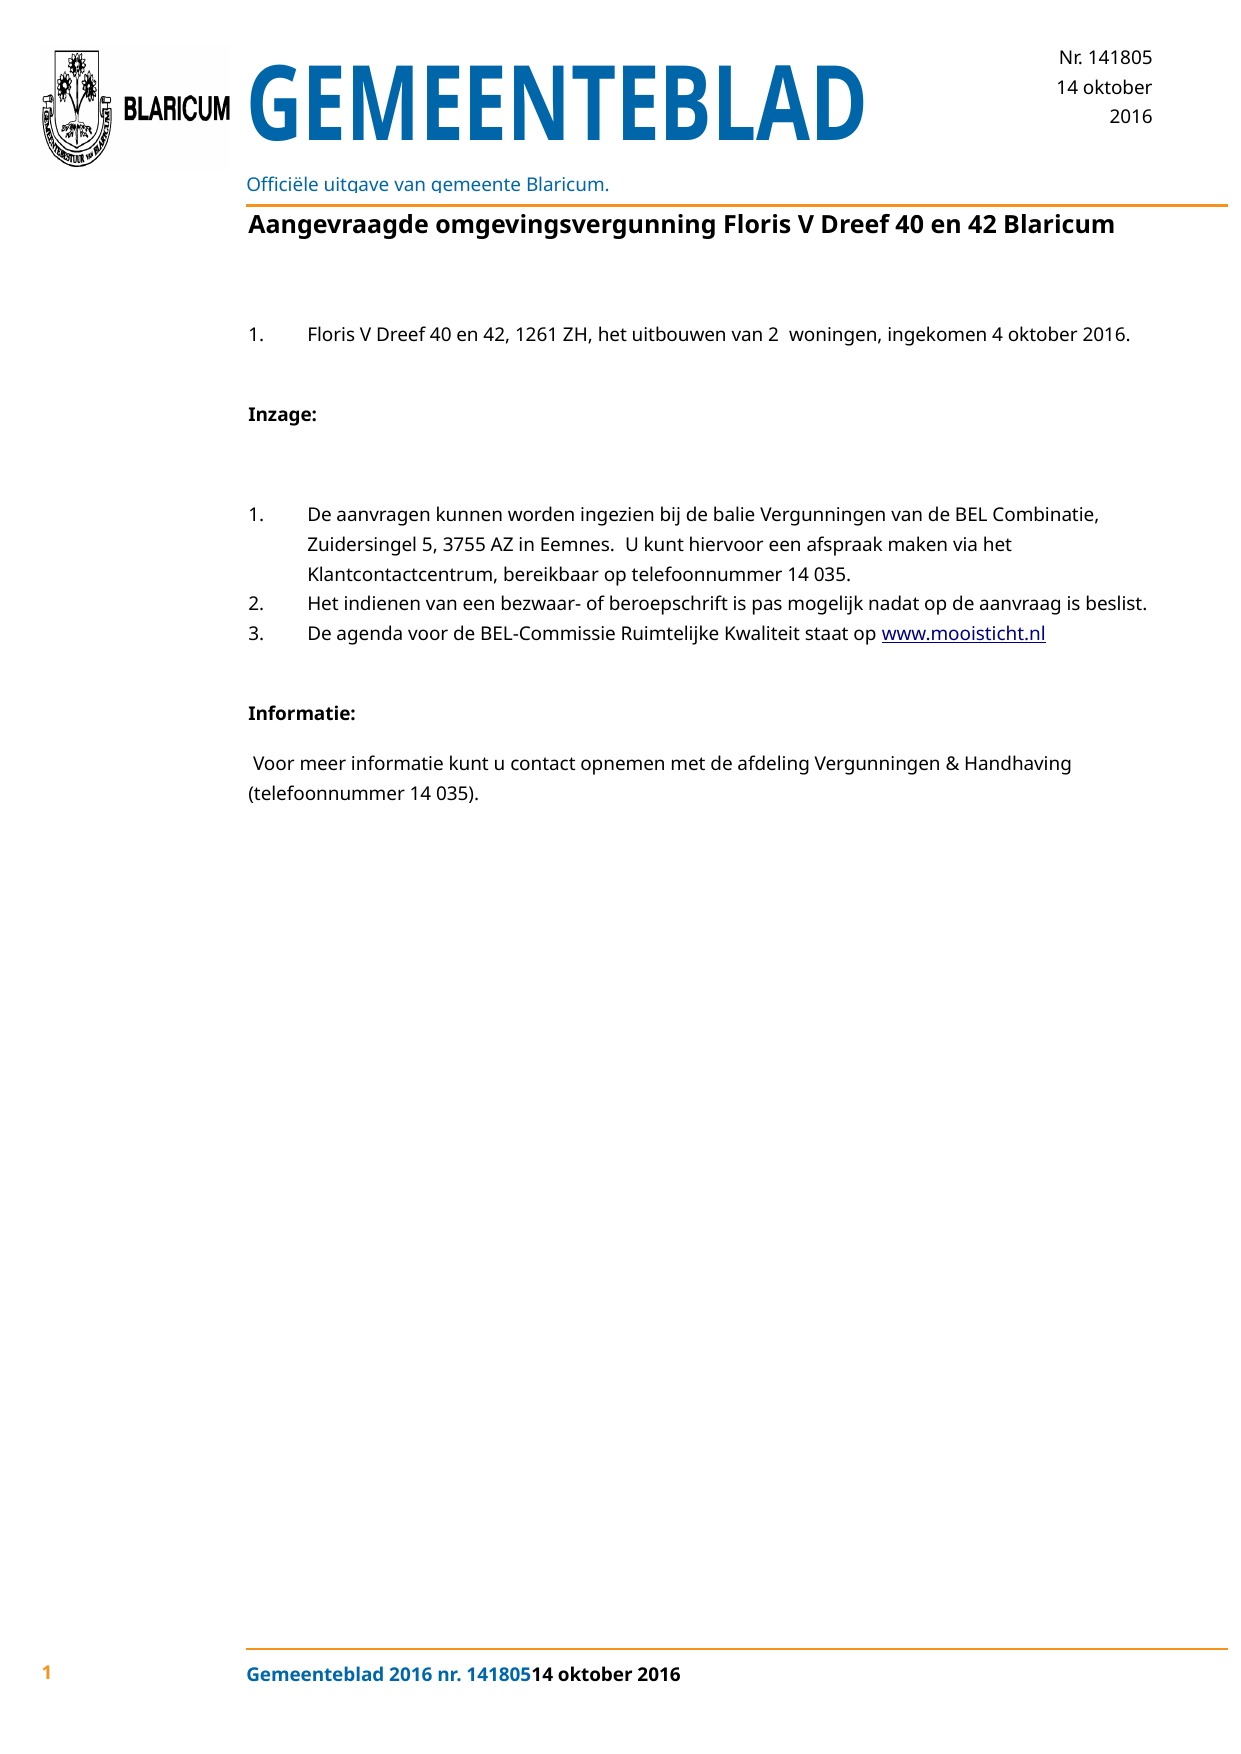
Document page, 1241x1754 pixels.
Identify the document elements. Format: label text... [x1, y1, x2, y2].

picture [41, 47, 231, 172]
text Voor meer informatie kunt u contact opnemen met de afdeling Vergunningen & Handhaving (telefoonnummer 14 035). [248, 750, 1152, 806]
text Informatie: [248, 700, 1152, 726]
list Floris V Dreef 40 en 42, 1261 ZH, het uitbouwen van 2 woningen, ingekomen 4 oktober 2016. [248, 321, 1152, 346]
list Het indienen van een bezwaar- of beroepschrift is pas mogelijk nadat op de aanvraag is beslist. [248, 590, 1152, 616]
text Aangevraagde omgevingsvergunning Floris V Dreef 40 en 42 Blaricum [248, 207, 1152, 241]
text Inzage: [248, 401, 1152, 426]
list De aanvragen kunnen worden ingezien bij de balie Vergunningen van de BEL Combinatie, Zuidersingel 5, 3755 AZ in Eemnes. U kunt hiervoor een afspraak maken via het Klantcontactcentrum, bereikbaar op telefoonnummer 14 035. [248, 502, 1152, 586]
list De agenda voor de BEL-Commissie Ruimtelijke Kwaliteit staat op www.mooisticht.nl [248, 620, 1152, 646]
